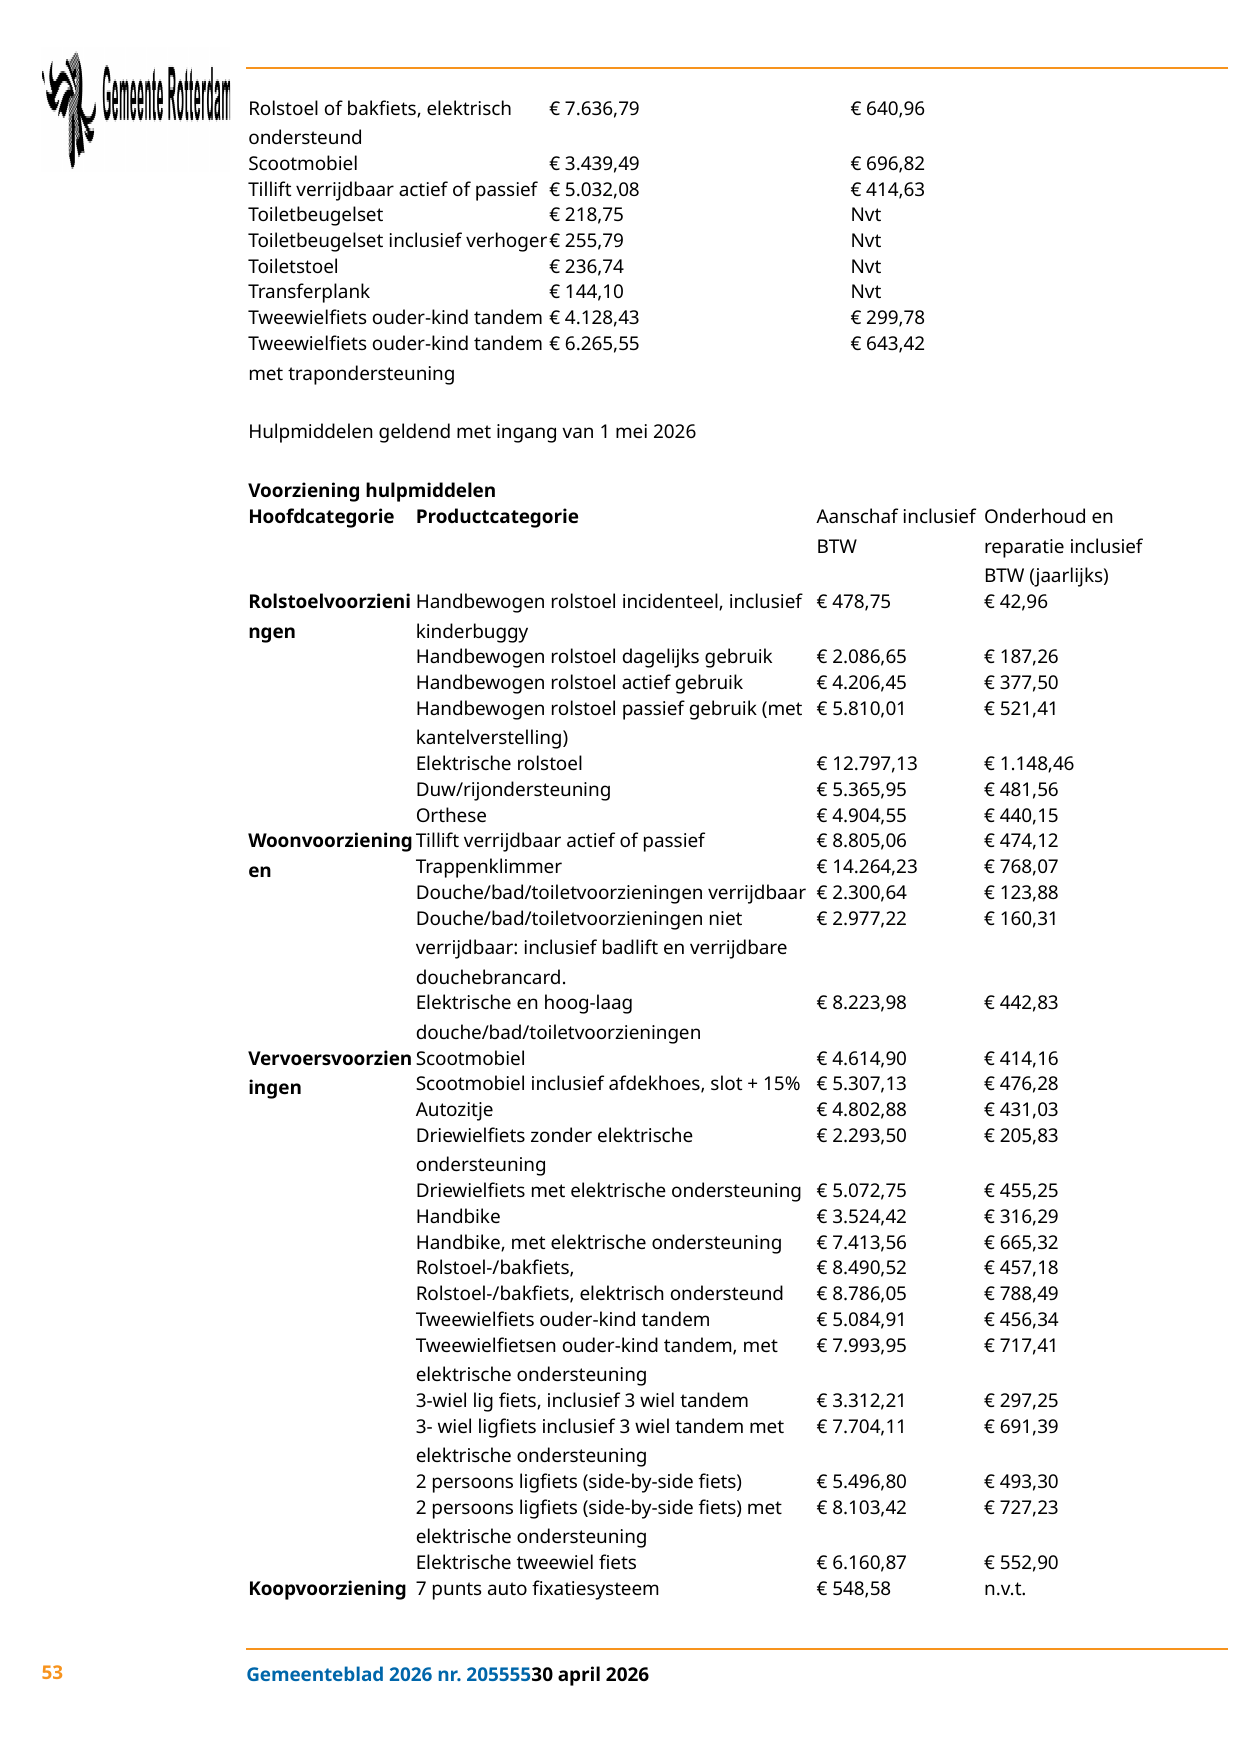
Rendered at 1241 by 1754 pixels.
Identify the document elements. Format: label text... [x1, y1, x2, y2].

table_cell € 7.636,79 [549, 95, 850, 150]
table_cell Onderhoud en reparatie inclusief BTW (jaarlijks) [984, 503, 1152, 588]
table_header Voorziening hulpmiddelen [248, 478, 1152, 503]
table_cell € 3.439,49 [549, 150, 850, 176]
table_cell € 4.904,55 [816, 802, 984, 827]
table_cell € 377,50 [984, 669, 1152, 695]
table_cell Douche/bad/toiletvoorzieningen verrijdbaar [416, 879, 816, 905]
table_cell € 717,41 [984, 1332, 1152, 1387]
table_cell Trappenklimmer [416, 853, 816, 879]
table_cell Rolstoel-/bakfiets, [416, 1255, 816, 1280]
table_cell € 4.614,90 [816, 1045, 984, 1071]
table_cell € 123,88 [984, 879, 1152, 905]
table_cell € 6.160,87 [816, 1549, 984, 1575]
table_cell € 552,90 [984, 1549, 1152, 1575]
table_cell Scootmobiel [416, 1045, 816, 1071]
table_cell € 2.293,50 [816, 1122, 984, 1177]
table_cell Handbewogen rolstoel actief gebruik [416, 669, 816, 695]
table_cell Elektrische en hoog-laag douche/bad/toiletvoorzieningen [416, 990, 816, 1045]
table_cell € 2.300,64 [816, 879, 984, 905]
table_cell Toiletbeugelset inclusief verhoger [248, 227, 549, 253]
table_cell € 431,03 [984, 1096, 1152, 1122]
table_cell € 456,34 [984, 1306, 1152, 1332]
table_cell Handbewogen rolstoel passief gebruik (met kantelverstelling) [416, 695, 816, 750]
table_cell € 144,10 [549, 279, 850, 304]
table_cell € 5.307,13 [816, 1071, 984, 1096]
table_cell Elektrische rolstoel [416, 750, 816, 776]
table_cell € 255,79 [549, 227, 850, 253]
table_cell € 476,28 [984, 1071, 1152, 1096]
table_cell € 478,75 [816, 588, 984, 643]
table_cell Nvt [850, 227, 1152, 253]
table_cell Tweewielfietsen ouder-kind tandem, met elektrische ondersteuning [416, 1332, 816, 1387]
table_cell € 7.704,11 [816, 1413, 984, 1468]
table_cell Handbewogen rolstoel dagelijks gebruik [416, 644, 816, 669]
table_cell n.v.t. [984, 1575, 1152, 1601]
table_cell € 12.797,13 [816, 750, 984, 776]
table_cell € 7.993,95 [816, 1332, 984, 1387]
table_cell € 5.810,01 [816, 695, 984, 750]
table_cell € 236,74 [549, 253, 850, 279]
table_cell € 5.084,91 [816, 1306, 984, 1332]
table_cell € 3.312,21 [816, 1387, 984, 1413]
table_cell Toiletbeugelset [248, 202, 549, 227]
table_cell Elektrische tweewiel fiets [416, 1549, 816, 1575]
table_cell € 299,78 [850, 305, 1152, 330]
table_cell € 42,96 [984, 588, 1152, 643]
table_cell Rolstoelvoorzieningen [248, 588, 416, 827]
table_cell Aanschaf inclusief BTW [816, 503, 984, 588]
table_cell Handbike [416, 1203, 816, 1229]
table_cell € 474,12 [984, 828, 1152, 853]
table_cell € 727,23 [984, 1494, 1152, 1549]
table_cell € 643,42 [850, 330, 1152, 386]
table_cell € 457,18 [984, 1255, 1152, 1280]
table_cell Nvt [850, 279, 1152, 304]
picture [41, 47, 231, 172]
table_cell € 5.072,75 [816, 1178, 984, 1203]
table_cell € 5.496,80 [816, 1468, 984, 1494]
table_cell Duw/rijondersteuning [416, 776, 816, 802]
table_cell € 297,25 [984, 1387, 1152, 1413]
table_cell € 205,83 [984, 1122, 1152, 1177]
table_cell € 481,56 [984, 776, 1152, 802]
table_cell Tweewielfiets ouder-kind tandem met trapondersteuning [248, 330, 549, 386]
table_cell € 8.786,05 [816, 1280, 984, 1306]
table_cell € 5.365,95 [816, 776, 984, 802]
table_cell Rolstoel-/bakfiets, elektrisch ondersteund [416, 1280, 816, 1306]
table_cell Douche/bad/toiletvoorzieningen niet verrijdbaar: inclusief badlift en verrijdbare douchebrancard. [416, 905, 816, 989]
table_cell Orthese [416, 802, 816, 827]
table_cell € 4.206,45 [816, 669, 984, 695]
table_cell Nvt [850, 202, 1152, 227]
table_cell € 3.524,42 [816, 1203, 984, 1229]
table_cell € 691,39 [984, 1413, 1152, 1468]
table_cell € 4.128,43 [549, 305, 850, 330]
table_cell € 440,15 [984, 802, 1152, 827]
table_cell € 8.490,52 [816, 1255, 984, 1280]
table_cell € 1.148,46 [984, 750, 1152, 776]
table_cell € 442,83 [984, 990, 1152, 1045]
table_cell € 414,16 [984, 1045, 1152, 1071]
table_cell Autozitje [416, 1096, 816, 1122]
table_cell Tillift verrijdbaar actief of passief [248, 176, 549, 202]
table_cell € 8.103,42 [816, 1494, 984, 1549]
table_cell Driewielfiets met elektrische ondersteuning [416, 1178, 816, 1203]
table_cell € 414,63 [850, 176, 1152, 202]
table_cell 2 persoons ligfiets (side-by-side fiets) met elektrische ondersteuning [416, 1494, 816, 1549]
table_cell Nvt [850, 253, 1152, 279]
table_cell 2 persoons ligfiets (side-by-side fiets) [416, 1468, 816, 1494]
table_cell € 7.413,56 [816, 1229, 984, 1254]
table_cell € 5.032,08 [549, 176, 850, 202]
table_cell € 521,41 [984, 695, 1152, 750]
table_cell € 316,29 [984, 1203, 1152, 1229]
table_cell € 6.265,55 [549, 330, 850, 386]
text Hulpmiddelen geldend met ingang van 1 mei 2026 [248, 418, 1152, 444]
table_cell € 768,07 [984, 853, 1152, 879]
table_cell Koopvoorziening [248, 1575, 416, 1601]
table_cell € 4.802,88 [816, 1096, 984, 1122]
table_cell Rolstoel of bakfiets, elektrisch ondersteund [248, 95, 549, 150]
table_cell Vervoersvoorzieningen [248, 1045, 416, 1575]
table_cell 7 punts auto fixatiesysteem [416, 1575, 816, 1601]
table_cell Handbike, met elektrische ondersteuning [416, 1229, 816, 1254]
table_cell Tweewielfiets ouder-kind tandem [416, 1306, 816, 1332]
table_cell € 493,30 [984, 1468, 1152, 1494]
table_cell Tillift verrijdbaar actief of passief [416, 828, 816, 853]
table_cell Scootmobiel [248, 150, 549, 176]
table_cell 3-wiel lig fiets, inclusief 3 wiel tandem [416, 1387, 816, 1413]
table_cell Woonvoorzieningen [248, 828, 416, 1045]
table_cell 3- wiel ligfiets inclusief 3 wiel tandem met elektrische ondersteuning [416, 1413, 816, 1468]
table_cell Tweewielfiets ouder-kind tandem [248, 305, 549, 330]
table_cell € 187,26 [984, 644, 1152, 669]
table_cell € 696,82 [850, 150, 1152, 176]
table_cell € 788,49 [984, 1280, 1152, 1306]
table_cell € 2.977,22 [816, 905, 984, 989]
table_cell € 2.086,65 [816, 644, 984, 669]
table_cell Hoofdcategorie [248, 503, 416, 588]
table_cell € 455,25 [984, 1178, 1152, 1203]
table_cell Productcategorie [416, 503, 816, 588]
table_cell € 8.223,98 [816, 990, 984, 1045]
table_cell Toiletstoel [248, 253, 549, 279]
table_cell € 218,75 [549, 202, 850, 227]
table_cell € 548,58 [816, 1575, 984, 1601]
table_cell Transferplank [248, 279, 549, 304]
table_cell € 14.264,23 [816, 853, 984, 879]
table_cell € 665,32 [984, 1229, 1152, 1254]
table_cell Handbewogen rolstoel incidenteel, inclusief kinderbuggy [416, 588, 816, 643]
table_cell € 640,96 [850, 95, 1152, 150]
table_cell € 160,31 [984, 905, 1152, 989]
table_cell Scootmobiel inclusief afdekhoes, slot + 15% [416, 1071, 816, 1096]
table_cell Driewielfiets zonder elektrische ondersteuning [416, 1122, 816, 1177]
table_cell € 8.805,06 [816, 828, 984, 853]
